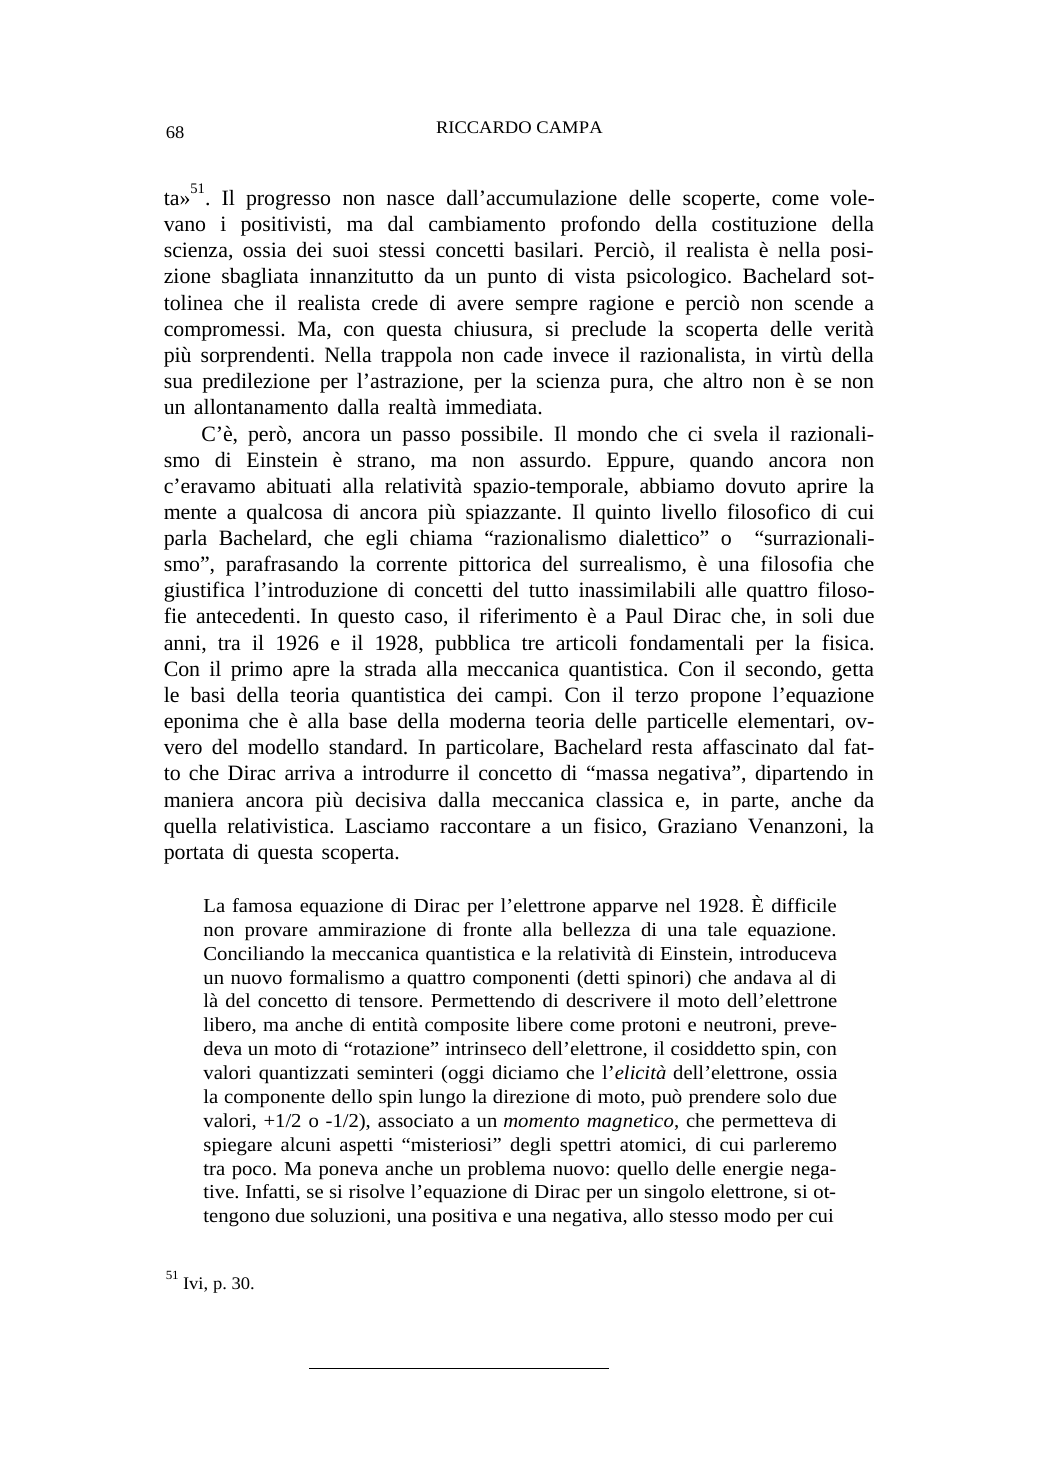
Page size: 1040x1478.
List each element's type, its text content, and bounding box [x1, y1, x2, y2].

text C’è, però, ancora un passo possibile. Il mondo che ci svela il razionali- smo di Einstein è strano, ma non assurdo. Eppure, quando ancora non c’eravamo abituati alla relatività spazio-temporale, abbiamo dovuto aprire la mente a qualcosa di ancora più spiazzante. Il quinto livello filosofico di cui parla Bachelard, che egli chiama “razionalismo dialettico” o “surrazionali- smo”, parafrasando la corrente pittorica del surrealismo, è una filosofia che giustifica l’introduzione di concetti del tutto inassimilabili alle quattro filoso- fie antecedenti. In questo caso, il riferimento è a Paul Dirac che, in soli due anni, tra il 1926 e il 1928, pubblica tre articoli fondamentali per la fisica. Con il primo apre la strada alla meccanica quantistica. Con il secondo, getta le basi della teoria quantistica dei campi. Con il terzo propone l’equazione eponima che è alla base della moderna teoria delle particelle elementari, ov- vero del modello standard. In particolare, Bachelard resta affascinato dal fat- to che Dirac arriva a introdurre il concetto di “massa negativa”, dipartendo in maniera ancora più decisiva dalla meccanica classica e, in parte, anche da quella relativistica. Lasciamo raccontare a un fisico, Graziano Venanzoni, la portata di questa scoperta. [163, 421, 874, 864]
text RICCARDO CAMPA [436, 116, 606, 137]
text 51 Ivi, p. 30. [166, 1268, 257, 1293]
text 68 [166, 121, 186, 142]
text ta»51. Il progresso non nasce dall’accumulazione delle scoperte, come vole- vano i positivisti, ma dal cambiamento profondo della costituzione della scienza, ossia dei suoi stessi concetti basilari. Perciò, il realista è nella posi- zione sbagliata innanzitutto da un punto di vista psicologico. Bachelard sot- tolinea che il realista crede di avere sempre ragione e perciò non scende a compromessi. Ma, con questa chiusura, si preclude la scoperta delle verità più sorprendenti. Nella trappola non cade invece il razionalista, in virtù della sua predilezione per l’astrazione, per la scienza pura, che altro non è se non un allontanamento dalla realtà immediata. [163, 180, 874, 419]
text La famosa equazione di Dirac per l’elettrone apparve nel 1928. È difficile non provare ammirazione di fronte alla bellezza di una tale equazione. Conciliando la meccanica quantistica e la relatività di Einstein, introduceva un nuovo formalismo a quattro componenti (detti spinori) che andava al di là del concetto di tensore. Permettendo di descrivere il moto dell’elettrone libero, ma anche di entità composite libere come protoni e neutroni, preve- deva un moto di “rotazione” intrinseco dell’elettrone, il cosiddetto spin, con valori quantizzati seminteri (oggi diciamo che l’elicità dell’elettrone, ossia la componente dello spin lungo la direzione di moto, può prendere solo due valori, +1/2 o -1/2), associato a un momento magnetico, che permetteva di spiegare alcuni aspetti “misteriosi” degli spettri atomici, di cui parleremo tra poco. Ma poneva anche un problema nuovo: quello delle energie nega- tive. Infatti, se si risolve l’equazione di Dirac per un singolo elettrone, si ot- tengono due soluzioni, una positiva e una negativa, allo stesso modo per cui [203, 894, 837, 1227]
